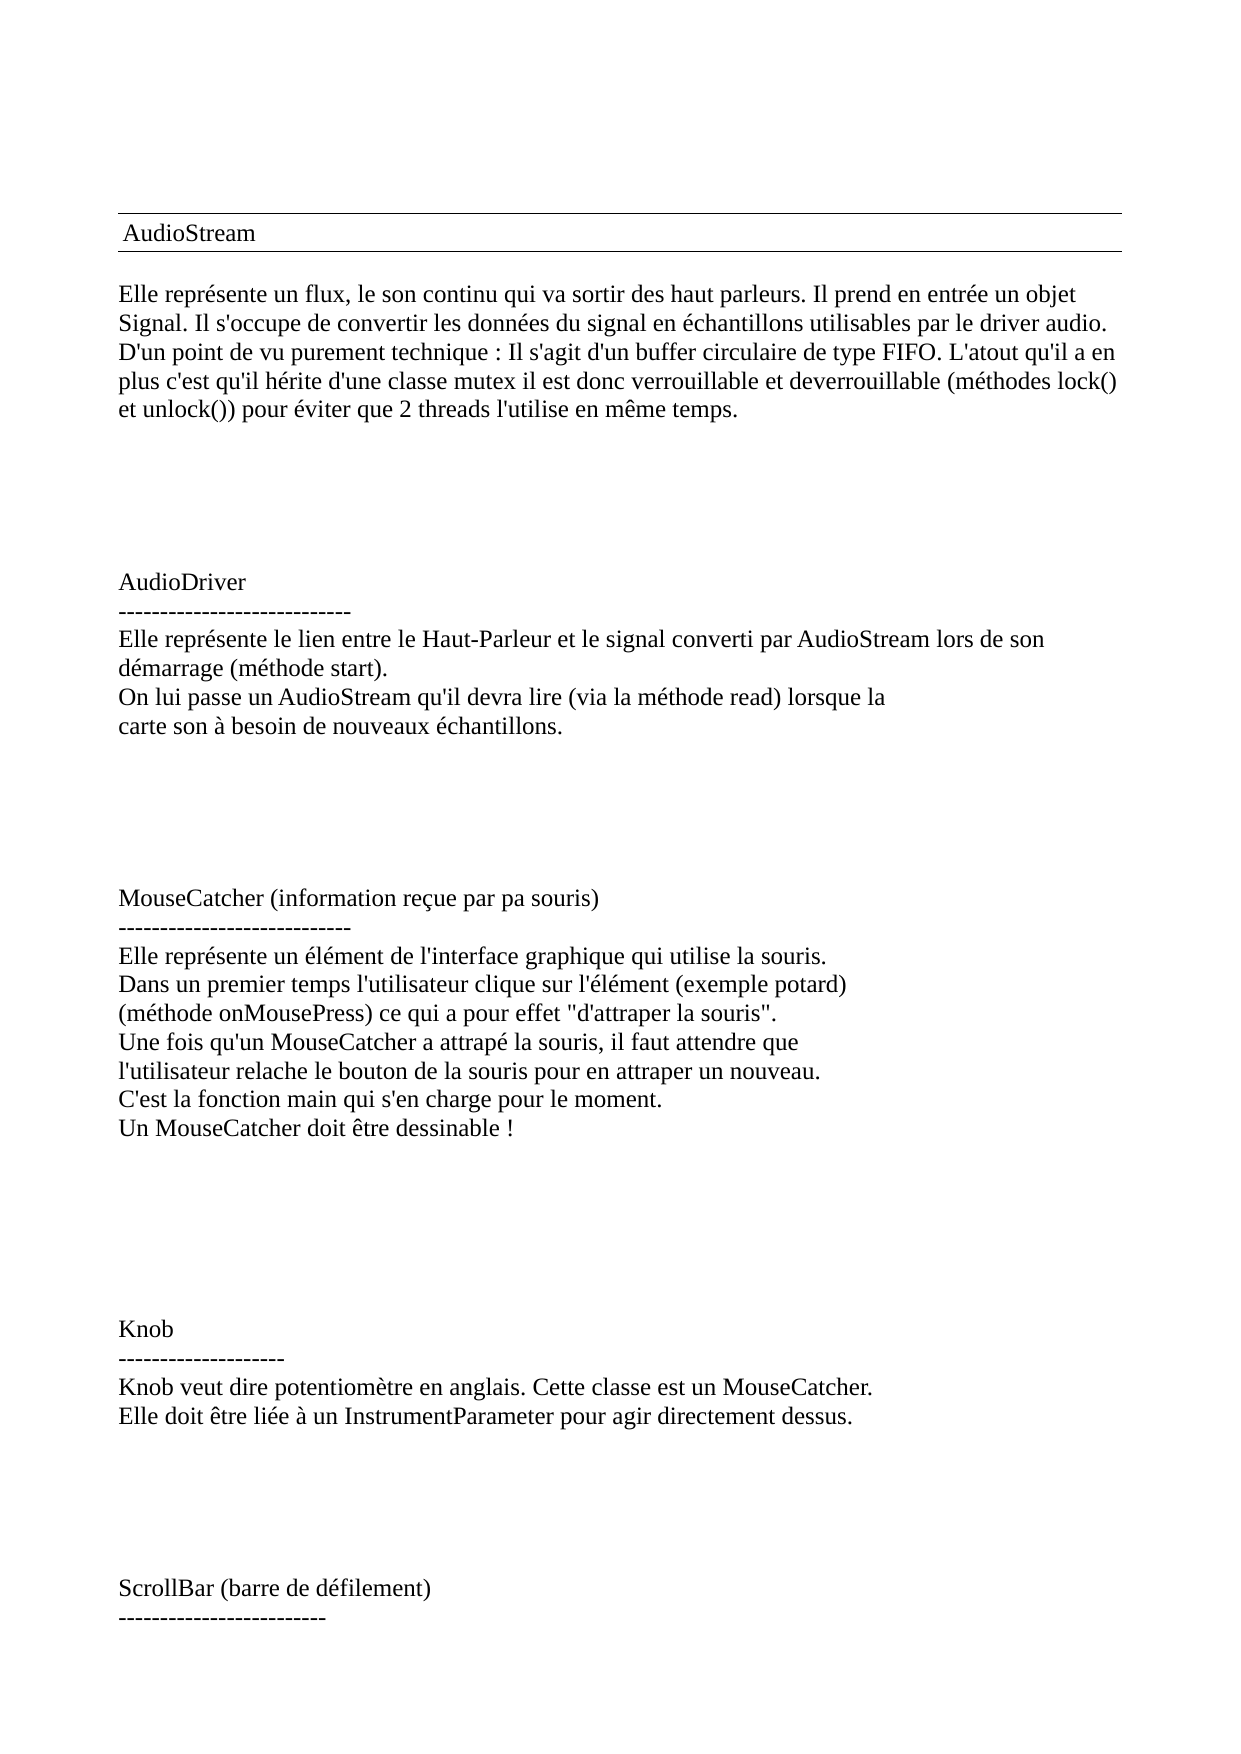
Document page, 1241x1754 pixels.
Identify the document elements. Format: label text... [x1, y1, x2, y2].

text Elle doit être liée à un InstrumentParameter pour agir directement dessus. [118, 1401, 1122, 1429]
text Elle représente un élément de l'interface graphique qui utilise la souris. [118, 941, 1122, 969]
text (méthode onMousePress) ce qui a pour effet "d'attraper la souris". [118, 998, 1122, 1027]
text ------------------------- [118, 1602, 1122, 1631]
text ScrollBar (barre de défilement) [118, 1573, 1122, 1602]
text AudioDriver [118, 567, 1122, 596]
text carte son à besoin de nouveaux échantillons. [118, 711, 1122, 739]
text D'un point de vu purement technique : Il s'agit d'un buffer circulaire de type FIFO. L'atout qu'il a en plus c'est qu'il hérite d'une classe mutex il est donc verrouillable et deverrouillable (méthodes lock() et unlock()) pour éviter que 2 threads l'utilise en même temps. [118, 337, 1122, 423]
text Une fois qu'un MouseCatcher a attrapé la souris, il faut attendre que [118, 1027, 1122, 1056]
text On lui passe un AudioStream qu'il devra lire (via la méthode read) lorsque la [118, 682, 1122, 711]
text C'est la fonction main qui s'en charge pour le moment. [118, 1084, 1122, 1113]
text Knob [118, 1314, 1122, 1343]
text Dans un premier temps l'utilisateur clique sur l'élément (exemple potard) [118, 969, 1122, 998]
text Un MouseCatcher doit être dessinable ! [118, 1113, 1122, 1142]
text Elle représente le lien entre le Haut-Parleur et le signal converti par AudioStream lors de son démarrage (méthode start). [118, 624, 1122, 682]
text ---------------------------- [118, 912, 1122, 941]
text Knob veut dire potentiomètre en anglais. Cette classe est un MouseCatcher. [118, 1372, 1122, 1401]
text ---------------------------- [118, 596, 1122, 624]
text l'utilisateur relache le bouton de la souris pour en attraper un nouveau. [118, 1056, 1122, 1084]
text Elle représente un flux, le son continu qui va sortir des haut parleurs. Il prend en entrée un objet Signal. Il s'occupe de convertir les données du signal en échantillons utilisables par le driver audio. [118, 279, 1122, 337]
text -------------------- [118, 1343, 1122, 1372]
text MouseCatcher (information reçue par pa souris) [118, 883, 1122, 912]
text AudioStream [118, 214, 1122, 251]
